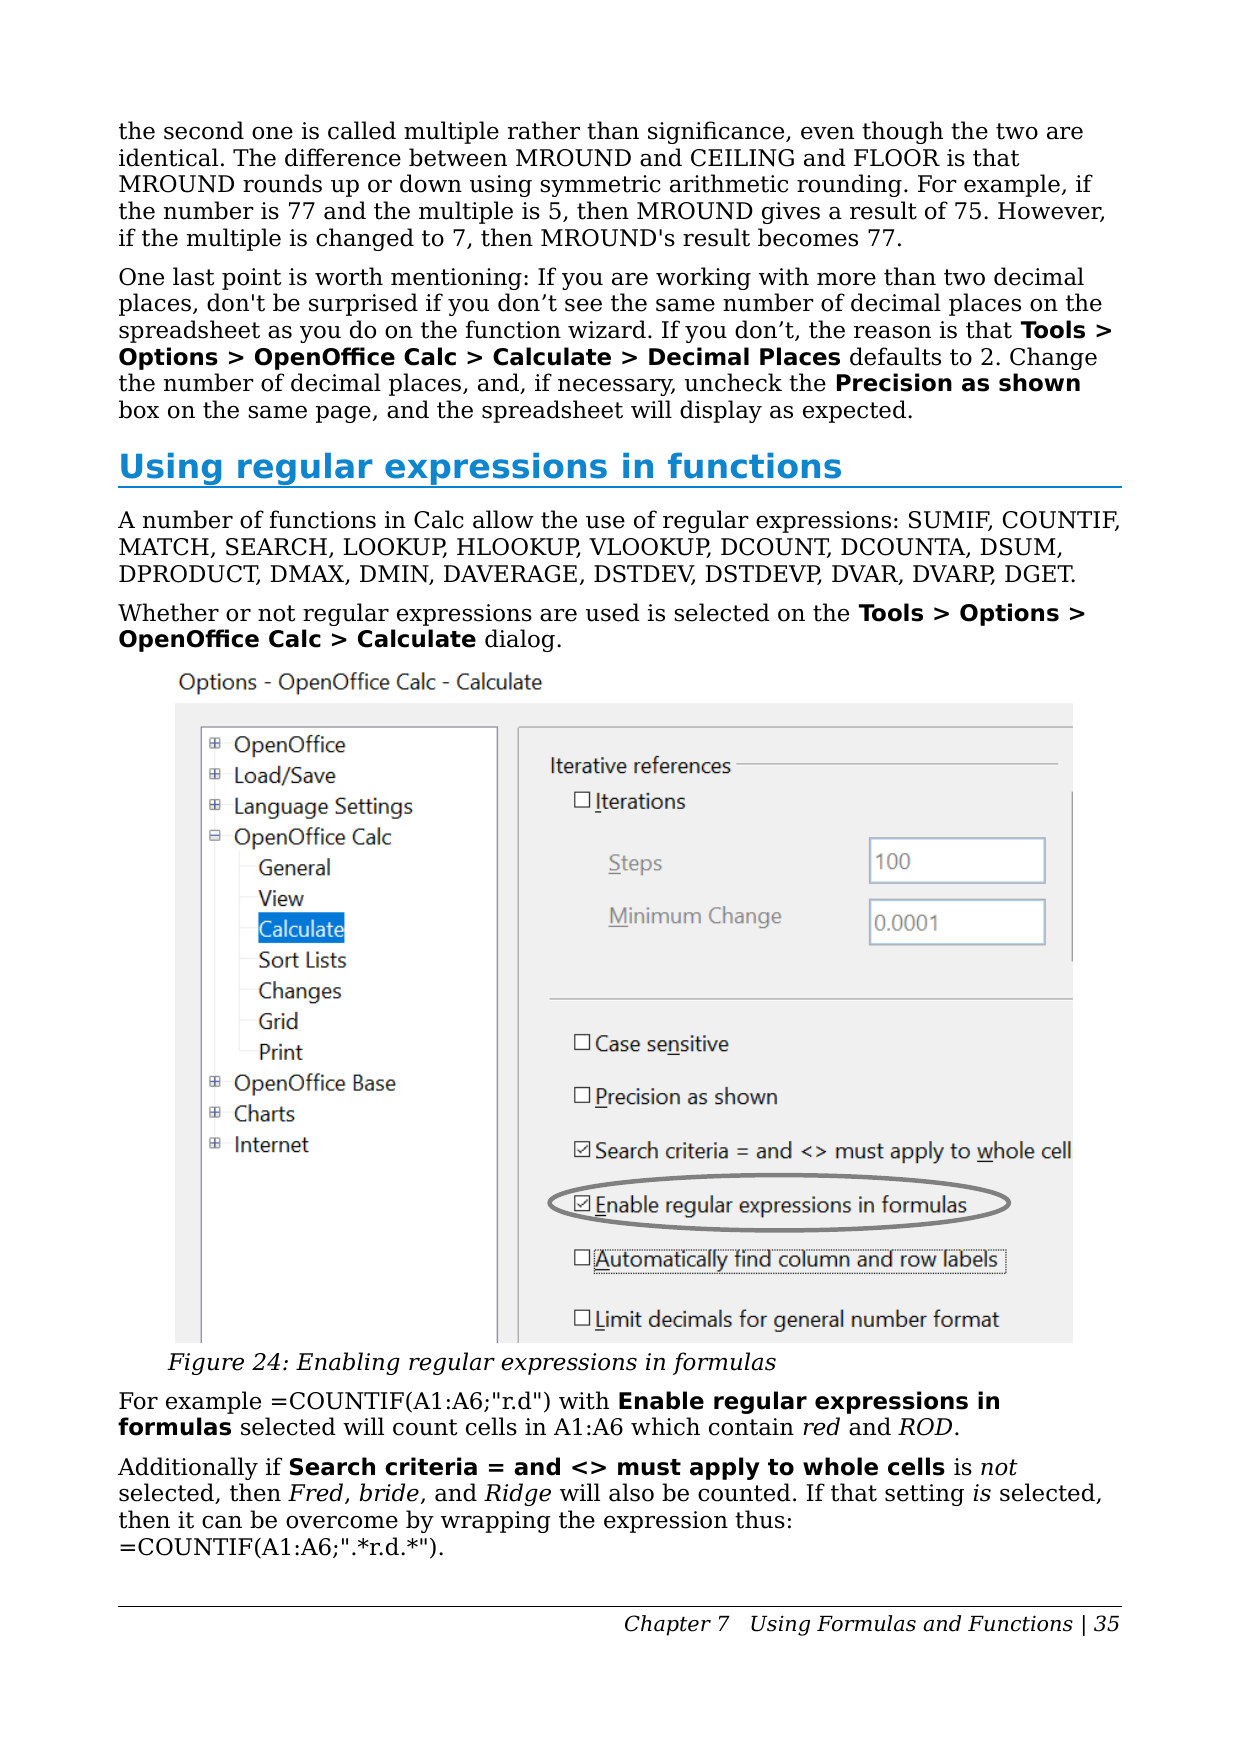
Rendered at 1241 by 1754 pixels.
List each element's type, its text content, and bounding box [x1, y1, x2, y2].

text Additionally if Search criteria = and <> must apply to whole cells is not selected, then Fred, bride, and Ridge will also be counted. If that setting is selected, then it can be overcome by wrapping the expression thus: =COUNTIF(A1:A6;".*r.d.*"). [118, 1454, 1122, 1560]
text Figure 24: Enabling regular expressions in formulas [168, 1349, 1072, 1375]
text One last point is worth mentioning: If you are working with more than two decimal places, don't be surprised if you don’t see the same number of decimal places on the spreadsheet as you do on the function wizard. If you don’t, the reason is that Tools > Options > OpenOffice Calc > Calculate > Decimal Places defaults to 2. Change the number of decimal places, and, if necessary, uncheck the Precision as shown box on the same page, and the spreadsheet will display as expected. [118, 264, 1122, 424]
text Whether or not regular expressions are used is selected on the Tools > Options > OpenOffice Calc > Calculate dialog. [118, 600, 1122, 653]
text For example =COUNTIF(A1:A6;"r.d") with Enable regular expressions in formulas selected will count cells in A1:A6 which contain red and ROD. [118, 1388, 1122, 1441]
subtitle Using regular expressions in functions [118, 448, 1122, 486]
text the second one is called multiple rather than significance, even though the two are identical. The difference between MROUND and CEILING and FLOOR is that MROUND rounds up or down using symmetric arithmetic rounding. For example, if the number is 77 and the multiple is 5, then MROUND gives a result of 75. However, if the multiple is changed to 7, then MROUND's result becomes 77. [118, 118, 1122, 251]
picture [175, 665, 1073, 1343]
text A number of functions in Calc allow the use of regular expressions: SUMIF, COUNTIF, MATCH, SEARCH, LOOKUP, HLOOKUP, VLOOKUP, DCOUNT, DCOUNTA, DSUM, DPRODUCT, DMAX, DMIN, DAVERAGE, DSTDEV, DSTDEVP, DVAR, DVARP, DGET. [118, 507, 1122, 587]
